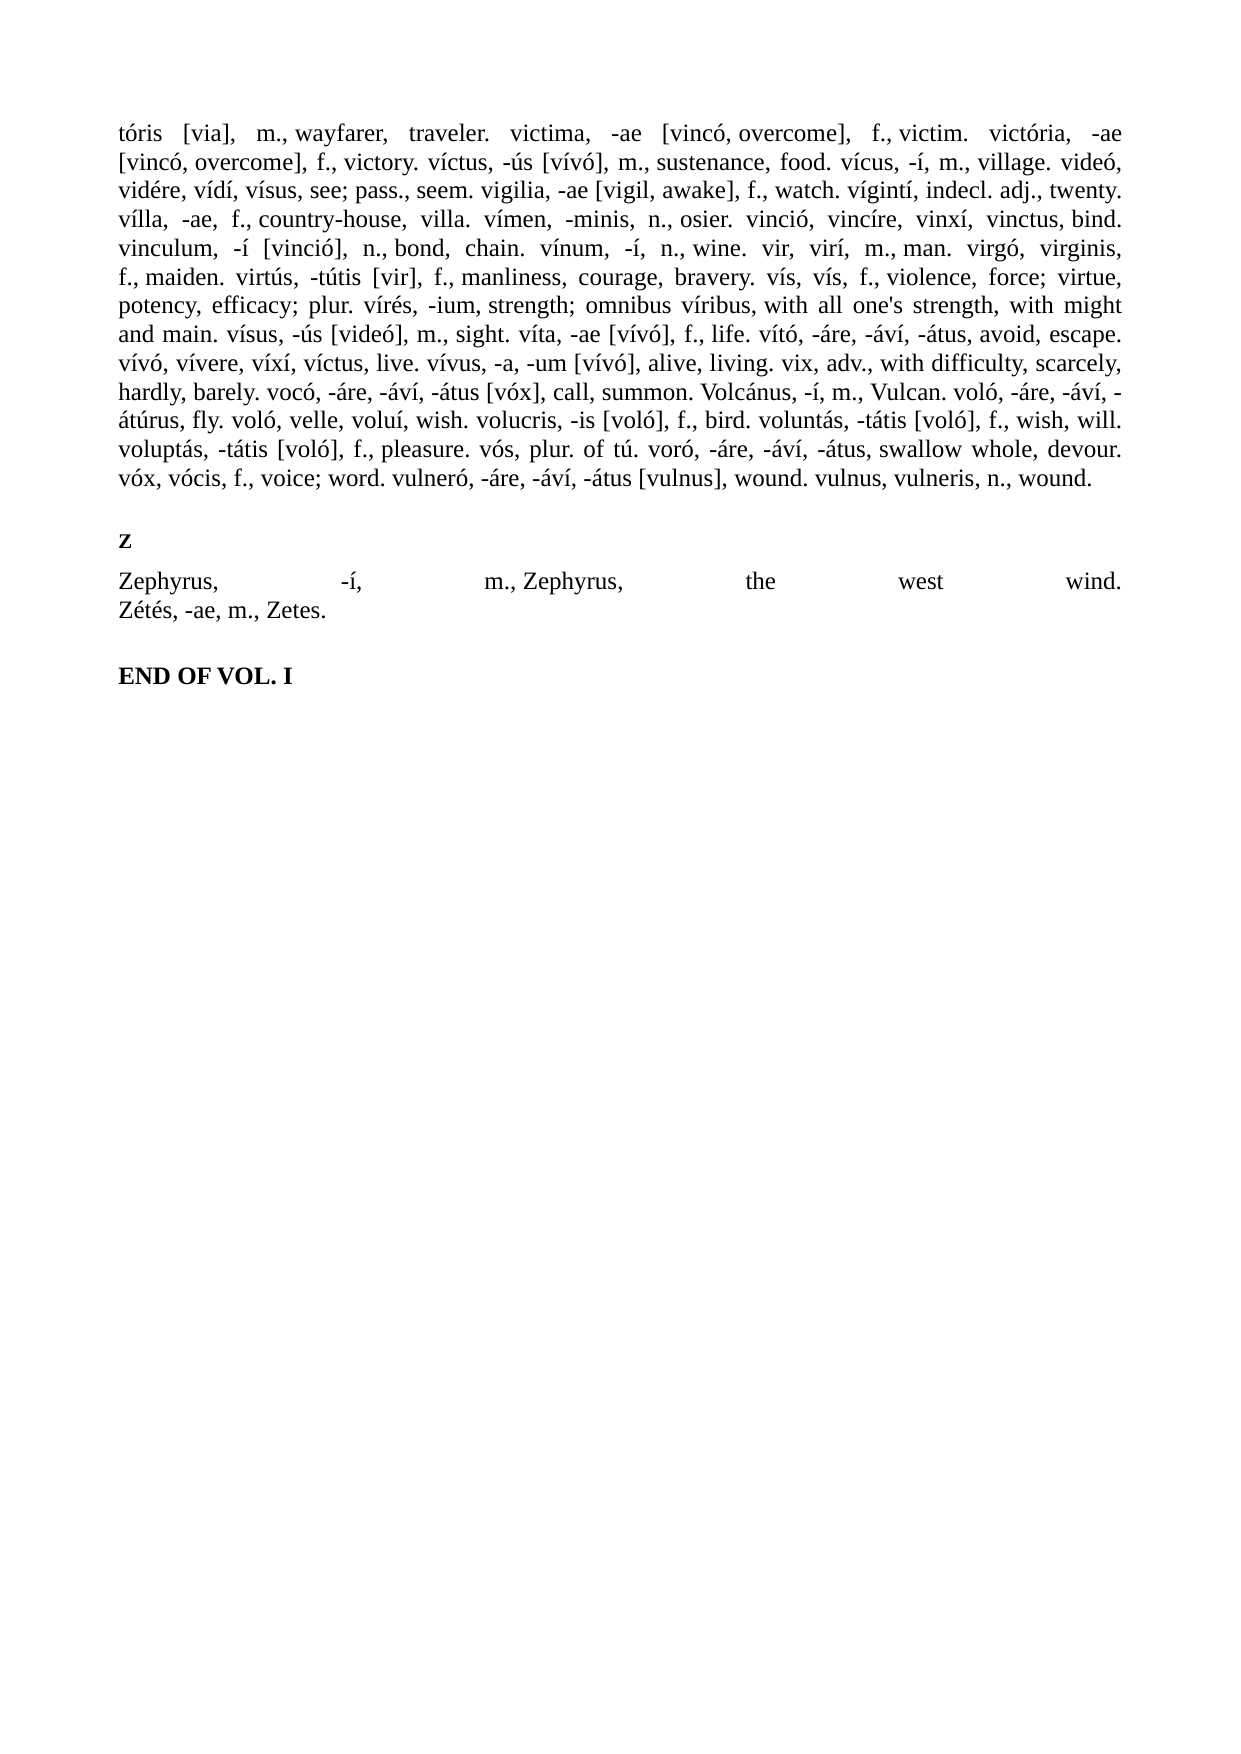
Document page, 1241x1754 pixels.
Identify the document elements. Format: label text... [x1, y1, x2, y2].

subtitle Z [118, 529, 1122, 553]
subtitle END OF VOL. I [118, 661, 1122, 690]
text Zephyrus, -í, m., Zephyrus, the west wind. Zétés, -ae, m., Zetes. [118, 566, 1122, 623]
text -tóris [via], m., wayfarer, traveler. victima, -ae [vincó, overcome], f., victim. victória, -ae [vincó, overcome], f., victory. víctus, -ús [vívó], m., sustenance, food. vícus, -í, m., village. videó, vidére, vídí, vísus, see; pass., seem. vigilia, -ae [vigil, awake], f., watch. vígintí, indecl. adj., twenty. vílla, -ae, f., country-house, villa. vímen, -minis, n., osier. vinció, vincíre, vinxí, vinctus, bind. vinculum, -í [vinció], n., bond, chain. vínum, -í, n., wine. vir, virí, m., man. virgó, virginis, f., maiden. virtús, -tútis [vir], f., manliness, courage, bravery. vís, vís, f., violence, force; virtue, potency, efficacy; plur. vírés, -ium, strength; omnibus víribus, with all one's strength, with might and main. vísus, -ús [videó], m., sight. víta, -ae [vívó], f., life. vító, -áre, -áví, -átus, avoid, escape. vívó, vívere, víxí, víctus, live. vívus, -a, -um [vívó], alive, living. vix, adv., with difficulty, scarcely, hardly, barely. vocó, -áre, -áví, -átus [vóx], call, summon. Volcánus, -í, m., Vulcan. voló, -áre, -áví, -átúrus, fly. voló, velle, voluí, wish. volucris, -is [voló], f., bird. voluntás, -tátis [voló], f., wish, will. voluptás, -tátis [voló], f., pleasure. vós, plur. of tú. voró, -áre, -áví, -átus, swallow whole, devour. vóx, vócis, f., voice; word. vulneró, -áre, -áví, -átus [vulnus], wound. vulnus, vulneris, n., wound. [118, 118, 1122, 492]
